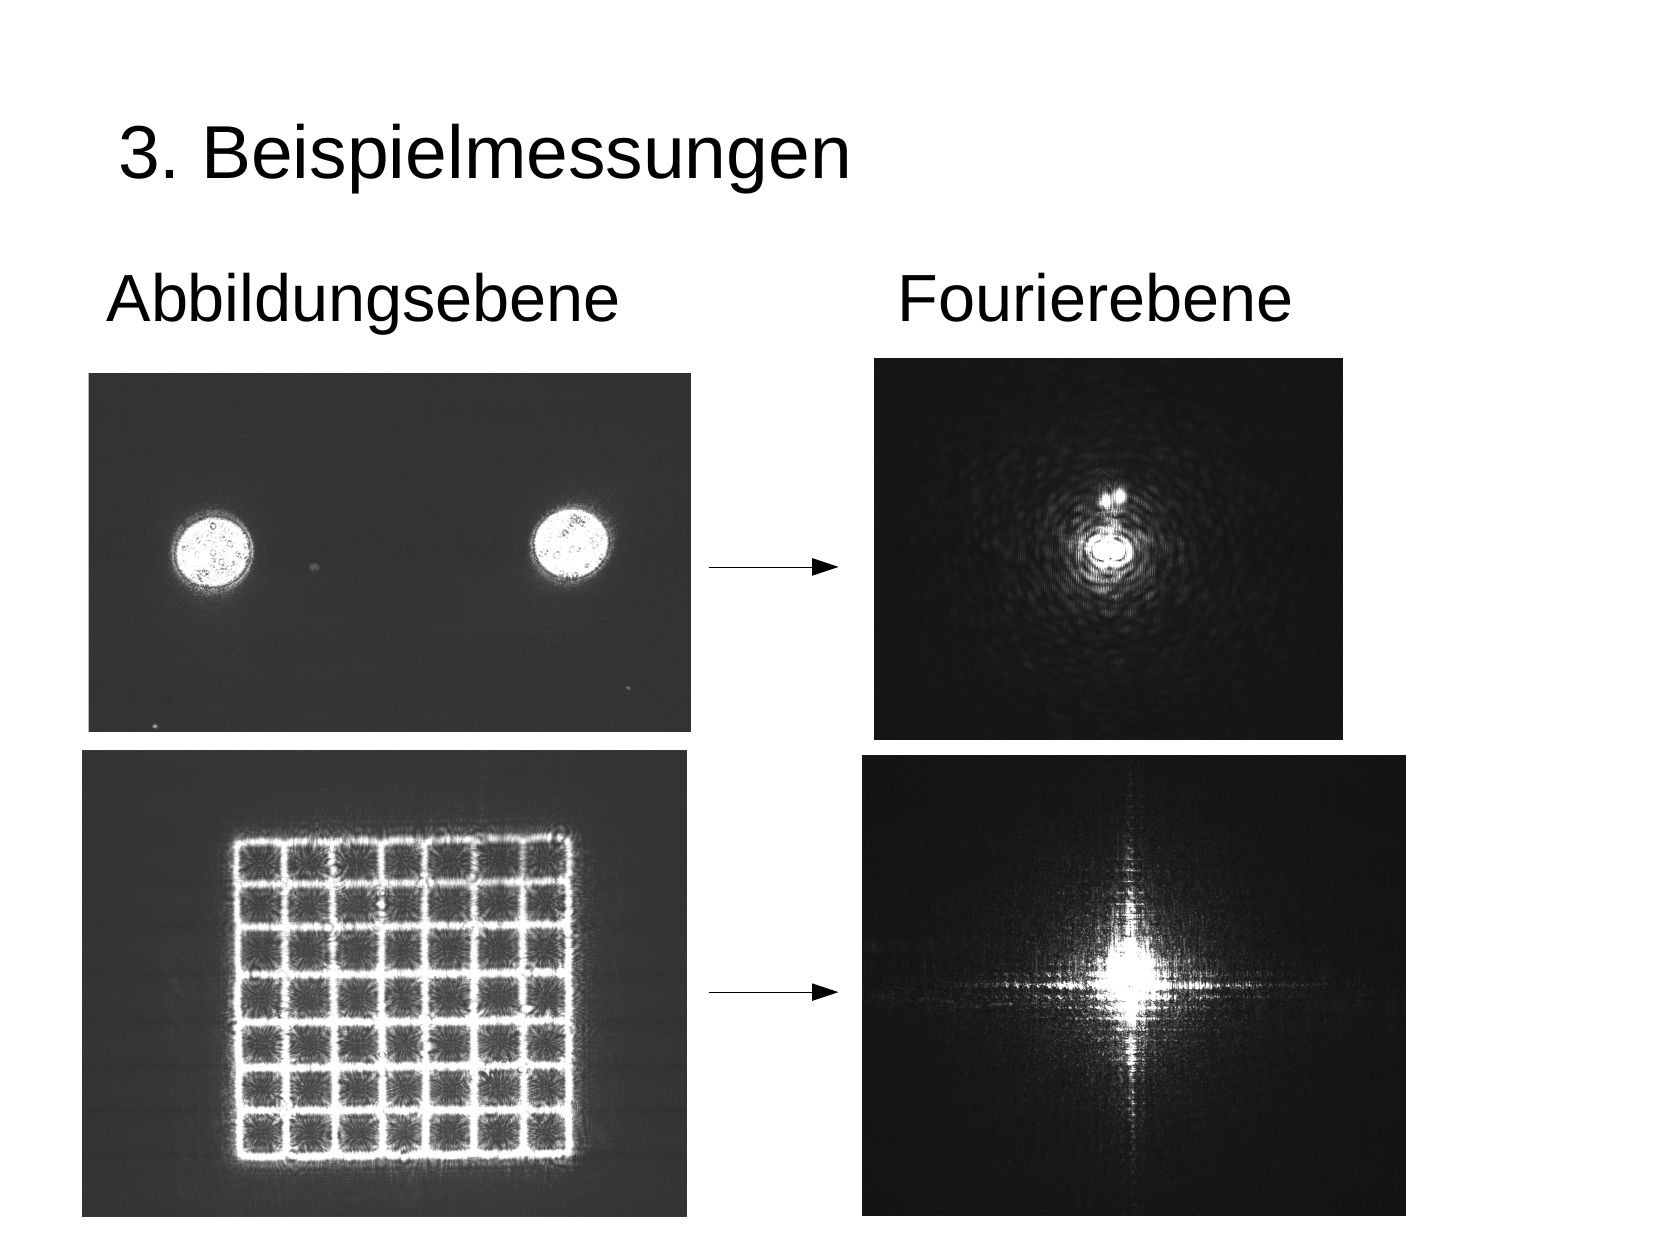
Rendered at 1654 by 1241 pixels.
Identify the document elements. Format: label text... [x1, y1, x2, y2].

picture [82, 750, 687, 1217]
picture [862, 755, 1406, 1216]
title 3. Beispielmessungen [82, 49, 1571, 257]
list Abbildungsebene [35, 260, 826, 349]
picture [88, 373, 691, 732]
list Fourierebene [826, 260, 1654, 349]
picture [874, 358, 1343, 740]
